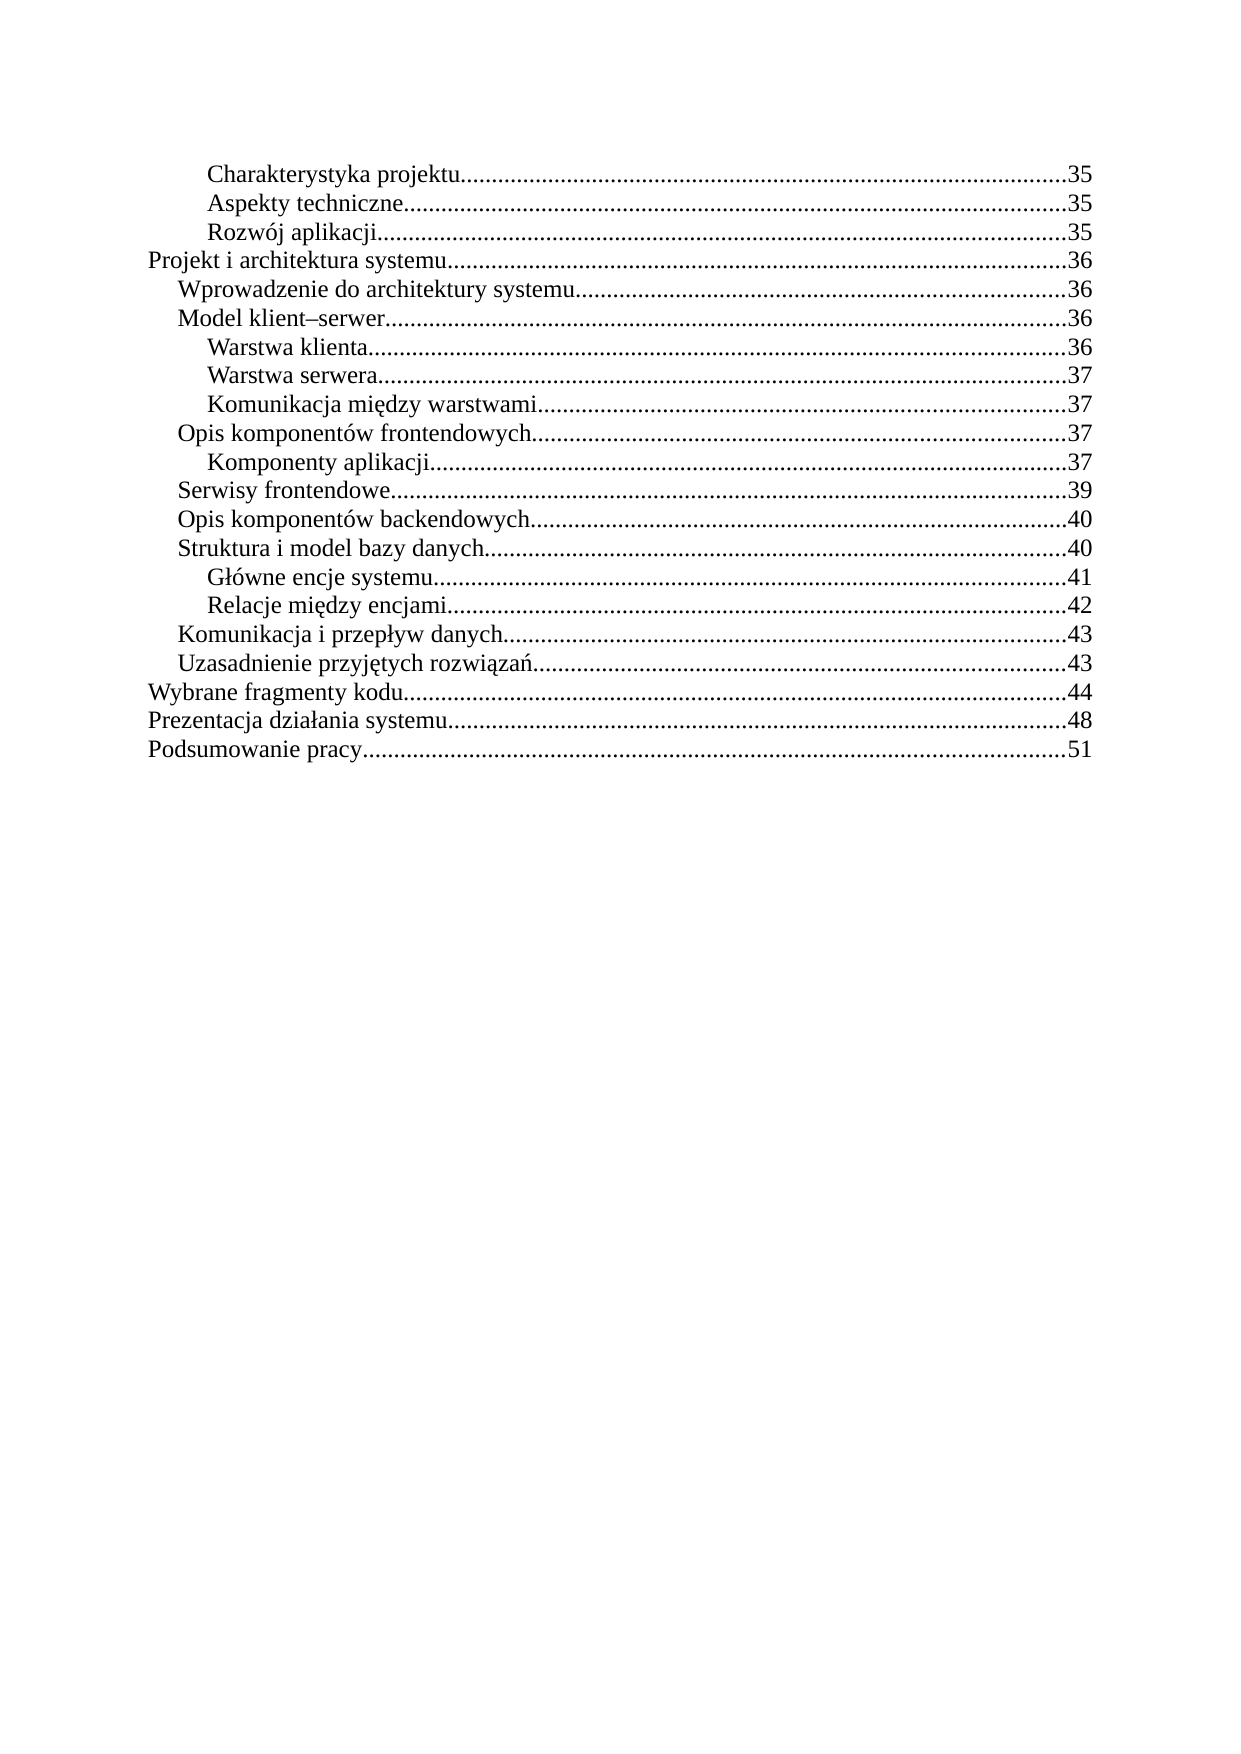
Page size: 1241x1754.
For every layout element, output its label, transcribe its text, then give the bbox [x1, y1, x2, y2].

text Komunikacja między warstwami 37 [207, 389, 1092, 418]
text Projekt i architektura systemu 36 [148, 246, 1092, 274]
text Warstwa serwera 37 [207, 361, 1092, 389]
text Wybrane fragmenty kodu 44 [148, 677, 1092, 706]
text Główne encje systemu 41 [207, 562, 1092, 591]
text Relacje między encjami 42 [207, 591, 1092, 619]
text Serwisy frontendowe 39 [177, 476, 1092, 504]
text Struktura i model bazy danych 40 [177, 533, 1092, 562]
text Uzasadnienie przyjętych rozwiązań 43 [177, 648, 1092, 677]
text Podsumowanie pracy 51 [148, 734, 1092, 763]
text Aspekty techniczne 35 [207, 188, 1092, 217]
text Opis komponentów frontendowych 37 [177, 418, 1092, 447]
text Model klient–serwer 36 [177, 303, 1092, 332]
text Charakterystyka projektu 35 [207, 159, 1092, 188]
text Warstwa klienta 36 [207, 332, 1092, 361]
text Opis komponentów backendowych 40 [177, 504, 1092, 533]
text Wprowadzenie do architektury systemu 36 [177, 274, 1092, 303]
text Rozwój aplikacji 35 [207, 217, 1092, 246]
text Prezentacja działania systemu 48 [148, 706, 1092, 734]
text Komponenty aplikacji 37 [207, 447, 1092, 476]
text Komunikacja i przepływ danych 43 [177, 619, 1092, 648]
